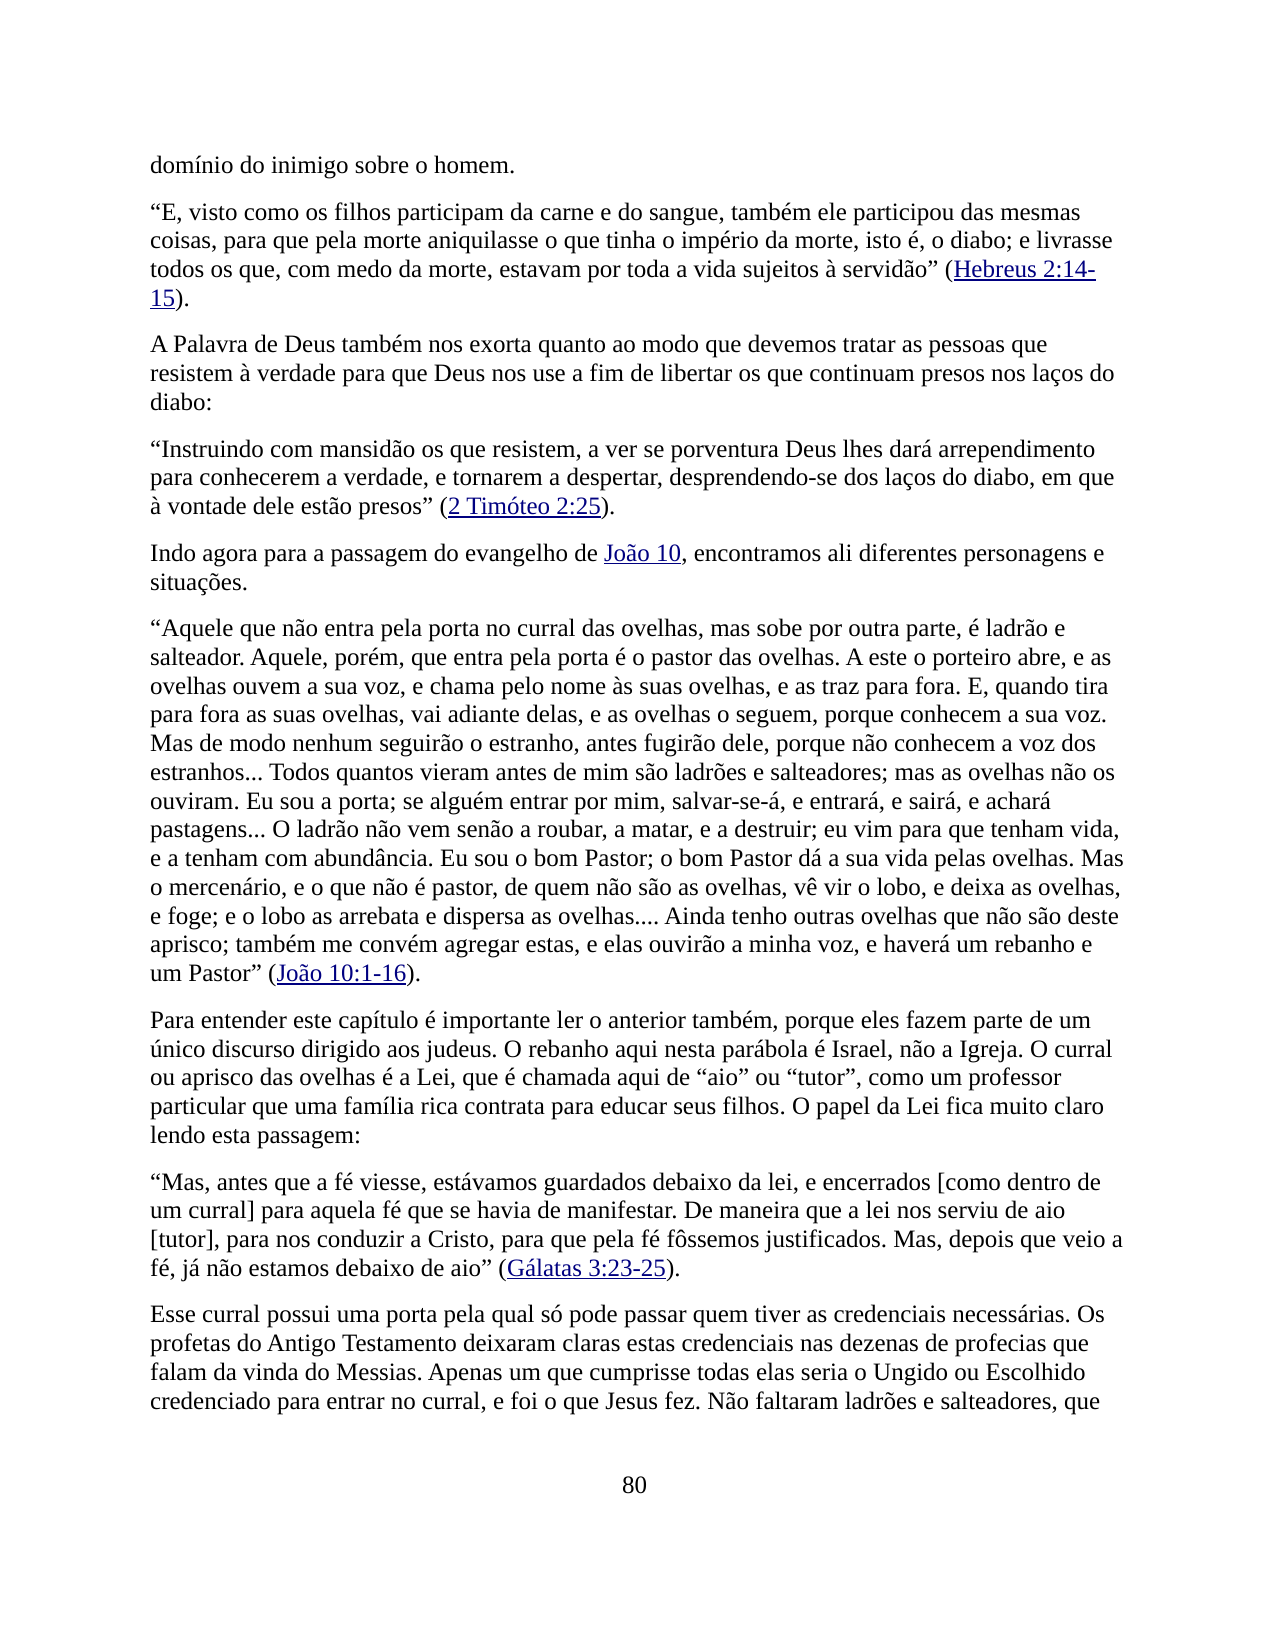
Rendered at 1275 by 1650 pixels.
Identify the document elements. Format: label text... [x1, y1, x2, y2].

text domínio do inimigo sobre o homem. [150, 150, 1125, 179]
text Para entender este capítulo é importante ler o anterior também, porque eles fazem parte de um único discurso dirigido aos judeus. O rebanho aqui nesta parábola é Israel, não a Igreja. O curral ou aprisco das ovelhas é a Lei, que é chamada aqui de “aio” ou “tutor”, como um professor particular que uma família rica contrata para educar seus filhos. O papel da Lei fica muito claro lendo esta passagem: [150, 1005, 1125, 1149]
text A Palavra de Deus também nos exorta quanto ao modo que devemos tratar as pessoas que resistem à verdade para que Deus nos use a fim de libertar os que continuam presos nos laços do diabo: [150, 329, 1125, 416]
text “Aquele que não entra pela porta no curral das ovelhas, mas sobe por outra parte, é ladrão e salteador. Aquele, porém, que entra pela porta é o pastor das ovelhas. A este o porteiro abre, e as ovelhas ouvem a sua voz, e chama pelo nome às suas ovelhas, e as traz para fora. E, quando tira para fora as suas ovelhas, vai adiante delas, e as ovelhas o seguem, porque conhecem a sua voz. Mas de modo nenhum seguirão o estranho, antes fugirão dele, porque não conhecem a voz dos estranhos... Todos quantos vieram antes de mim são ladrões e salteadores; mas as ovelhas não os ouviram. Eu sou a porta; se alguém entrar por mim, salvar-se-á, e entrará, e sairá, e achará pastagens... O ladrão não vem senão a roubar, a matar, e a destruir; eu vim para que tenham vida, e a tenham com abundância. Eu sou o bom Pastor; o bom Pastor dá a sua vida pelas ovelhas. Mas o mercenário, e o que não é pastor, de quem não são as ovelhas, vê vir o lobo, e deixa as ovelhas, e foge; e o lobo as arrebata e dispersa as ovelhas.... Ainda tenho outras ovelhas que não são deste aprisco; também me convém agregar estas, e elas ouvirão a minha voz, e haverá um rebanho e um Pastor” (João 10:1-16). [150, 613, 1125, 987]
text “Instruindo com mansidão os que resistem, a ver se porventura Deus lhes dará arrependimento para conhecerem a verdade, e tornarem a despertar, desprendendo-se dos laços do diabo, em que à vontade dele estão presos” (2 Timóteo 2:25). [150, 434, 1125, 520]
text “Mas, antes que a fé viesse, estávamos guardados debaixo da lei, e encerrados [como dentro de um curral] para aquela fé que se havia de manifestar. De maneira que a lei nos serviu de aio [tutor], para nos conduzir a Cristo, para que pela fé fôssemos justificados. Mas, depois que veio a fé, já não estamos debaixo de aio” (Gálatas 3:23-25). [150, 1167, 1125, 1282]
text Indo agora para a passagem do evangelho de João 10, encontramos ali diferentes personagens e situações. [150, 538, 1125, 595]
text “E, visto como os filhos participam da carne e do sangue, também ele participou das mesmas coisas, para que pela morte aniquilasse o que tinha o império da morte, isto é, o diabo; e livrasse todos os que, com medo da morte, estavam por toda a vida sujeitos à servidão” (Hebreus 2:14-15). [150, 197, 1125, 312]
text Esse curral possui uma porta pela qual só pode passar quem tiver as credenciais necessárias. Os profetas do Antigo Testamento deixaram claras estas credenciais nas dezenas de profecias que falam da vinda do Messias. Apenas um que cumprisse todas elas seria o Ungido ou Escolhido credenciado para entrar no curral, e foi o que Jesus fez. Não faltaram ladrões e salteadores, que [150, 1299, 1125, 1414]
